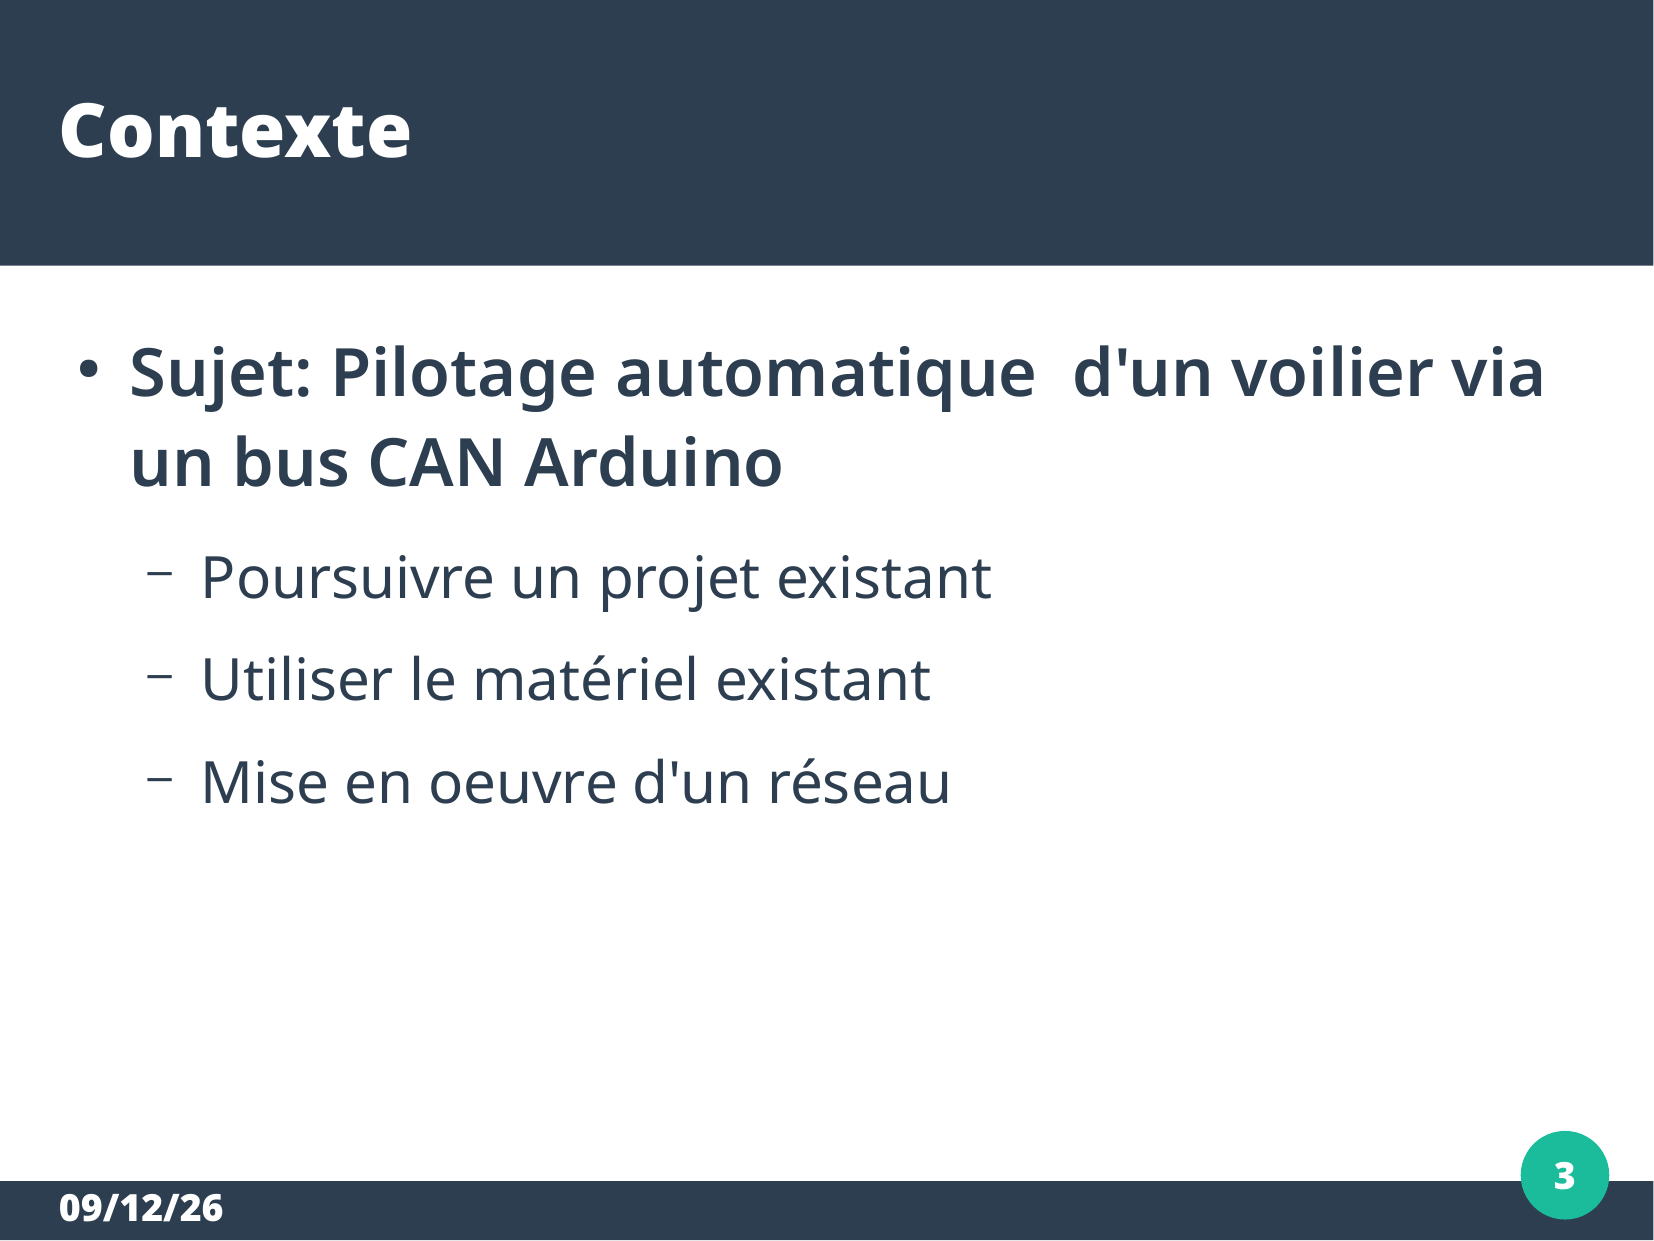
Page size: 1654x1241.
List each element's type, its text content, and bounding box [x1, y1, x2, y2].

title Contexte [59, 49, 1595, 207]
list Sujet: Pilotage automatique d'un voilier via un bus CAN Arduino Poursuivre un projet existant Utiliser le matériel existant Mise en oeuvre d'un réseau [59, 324, 1595, 1152]
